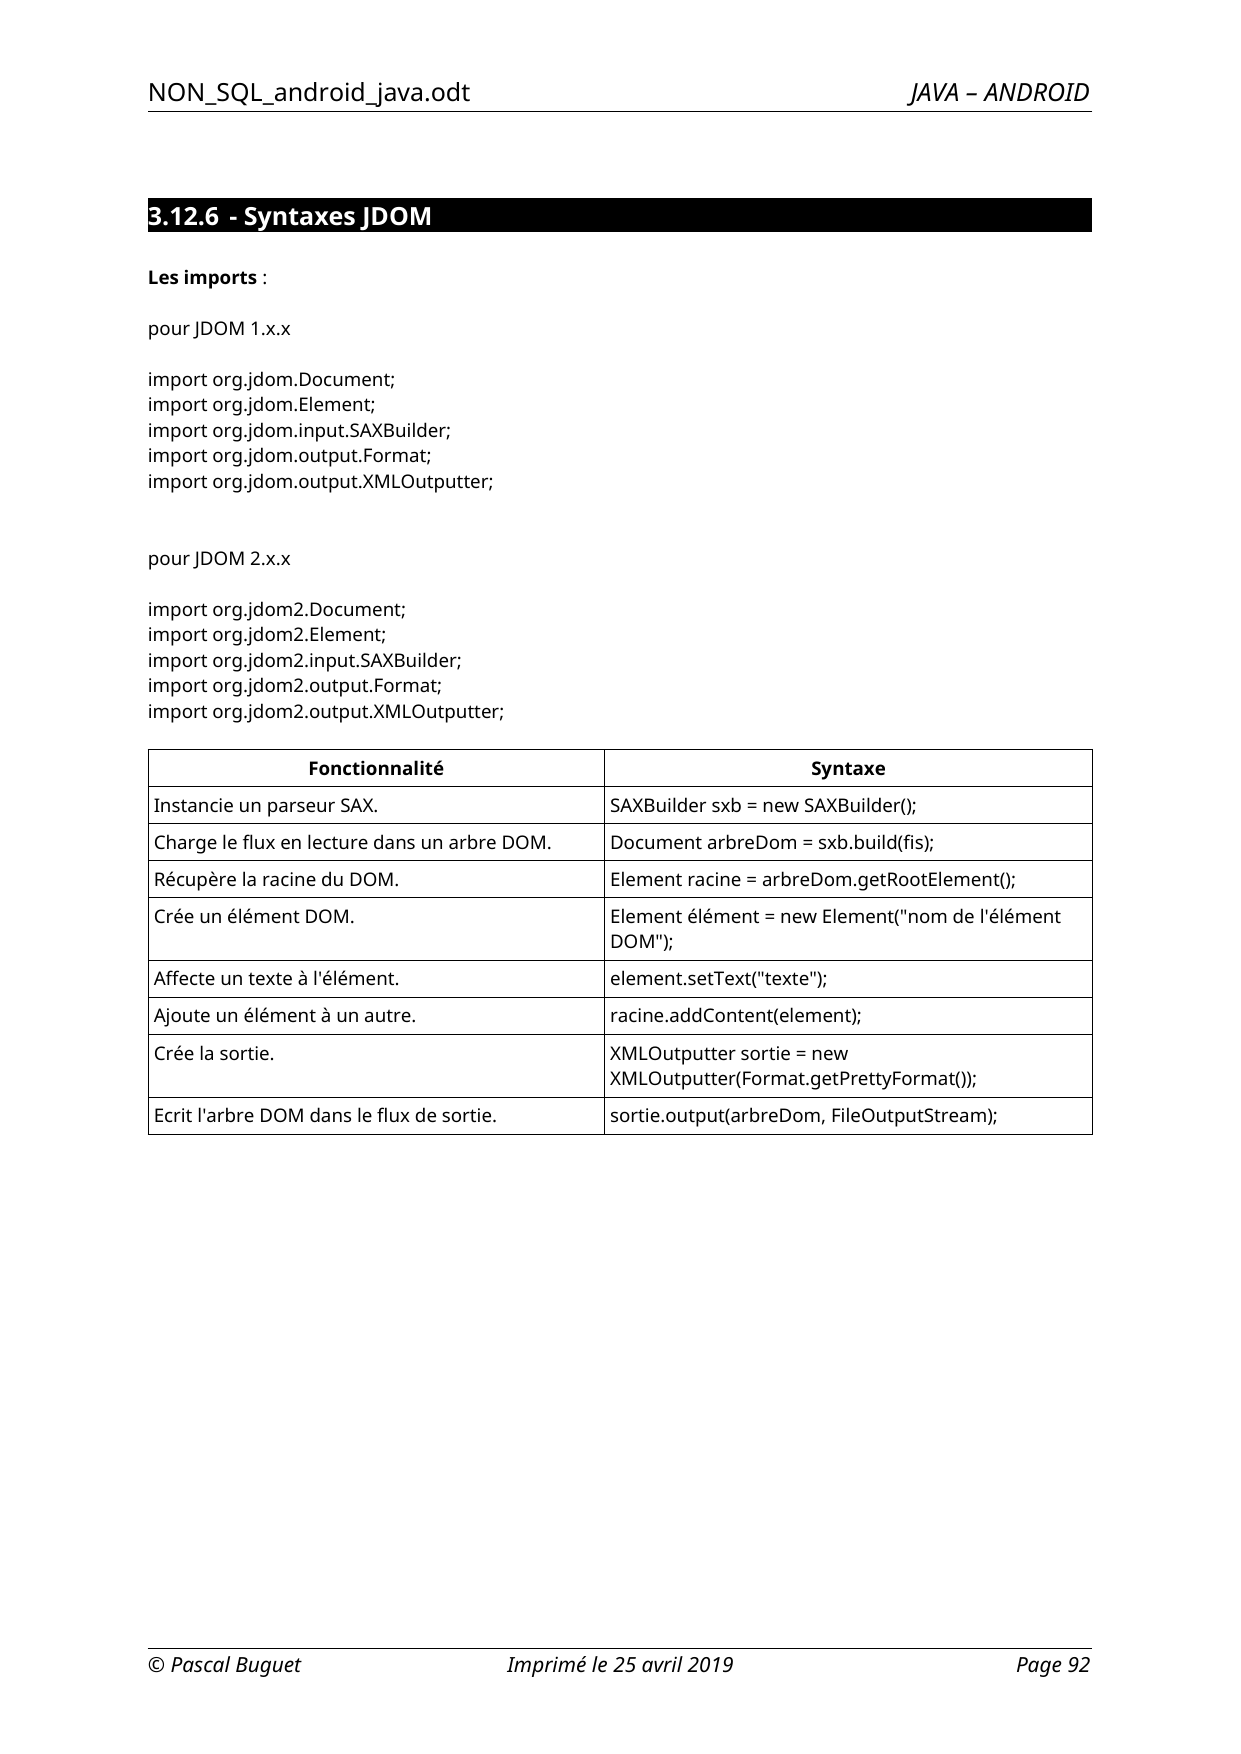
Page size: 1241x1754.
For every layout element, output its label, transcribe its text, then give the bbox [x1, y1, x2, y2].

table_cell Document arbreDom = sxb.build(fis); [605, 824, 1092, 860]
table_cell sortie.output(arbreDom, FileOutputStream); [605, 1098, 1092, 1134]
table_cell Charge le flux en lecture dans un arbre DOM. [149, 824, 604, 860]
table_cell Crée un élément DOM. [149, 898, 604, 960]
table_cell Element élément = new Element("nom de l'élément DOM"); [605, 898, 1092, 960]
table_cell Affecte un texte à l'élément. [149, 961, 604, 997]
table_cell Instancie un parseur SAX. [149, 787, 604, 823]
text import org.jdom.Document; [148, 366, 1092, 392]
text import org.jdom.output.XMLOutputter; [148, 468, 1092, 494]
text import org.jdom2.input.SAXBuilder; [148, 647, 1092, 672]
table_cell Ecrit l'arbre DOM dans le flux de sortie. [149, 1098, 604, 1134]
text pour JDOM 2.x.x [148, 545, 1092, 570]
text pour JDOM 1.x.x [148, 315, 1092, 341]
text import org.jdom2.output.Format; [148, 672, 1092, 698]
table_cell XMLOutputter sortie = new XMLOutputter(Format.getPrettyFormat()); [605, 1035, 1092, 1097]
text import org.jdom.Element; [148, 392, 1092, 417]
table_cell Element racine = arbreDom.getRootElement(); [605, 861, 1092, 897]
text import org.jdom.output.Format; [148, 443, 1092, 468]
table_cell Crée la sortie. [149, 1035, 604, 1097]
text import org.jdom2.Element; [148, 621, 1092, 647]
table_header Syntaxe [605, 750, 1092, 786]
table_cell element.setText("texte"); [605, 961, 1092, 997]
text import org.jdom.input.SAXBuilder; [148, 417, 1092, 443]
subtitle - Syntaxes JDOM [148, 198, 1092, 232]
text Les imports : [148, 264, 1092, 289]
table_cell Récupère la racine du DOM. [149, 861, 604, 897]
table_cell Ajoute un élément à un autre. [149, 998, 604, 1034]
table_cell SAXBuilder sxb = new SAXBuilder(); [605, 787, 1092, 823]
table_cell racine.addContent(element); [605, 998, 1092, 1034]
text import org.jdom2.output.XMLOutputter; [148, 698, 1092, 723]
table_header Fonctionnalité [149, 750, 604, 786]
text import org.jdom2.Document; [148, 596, 1092, 621]
